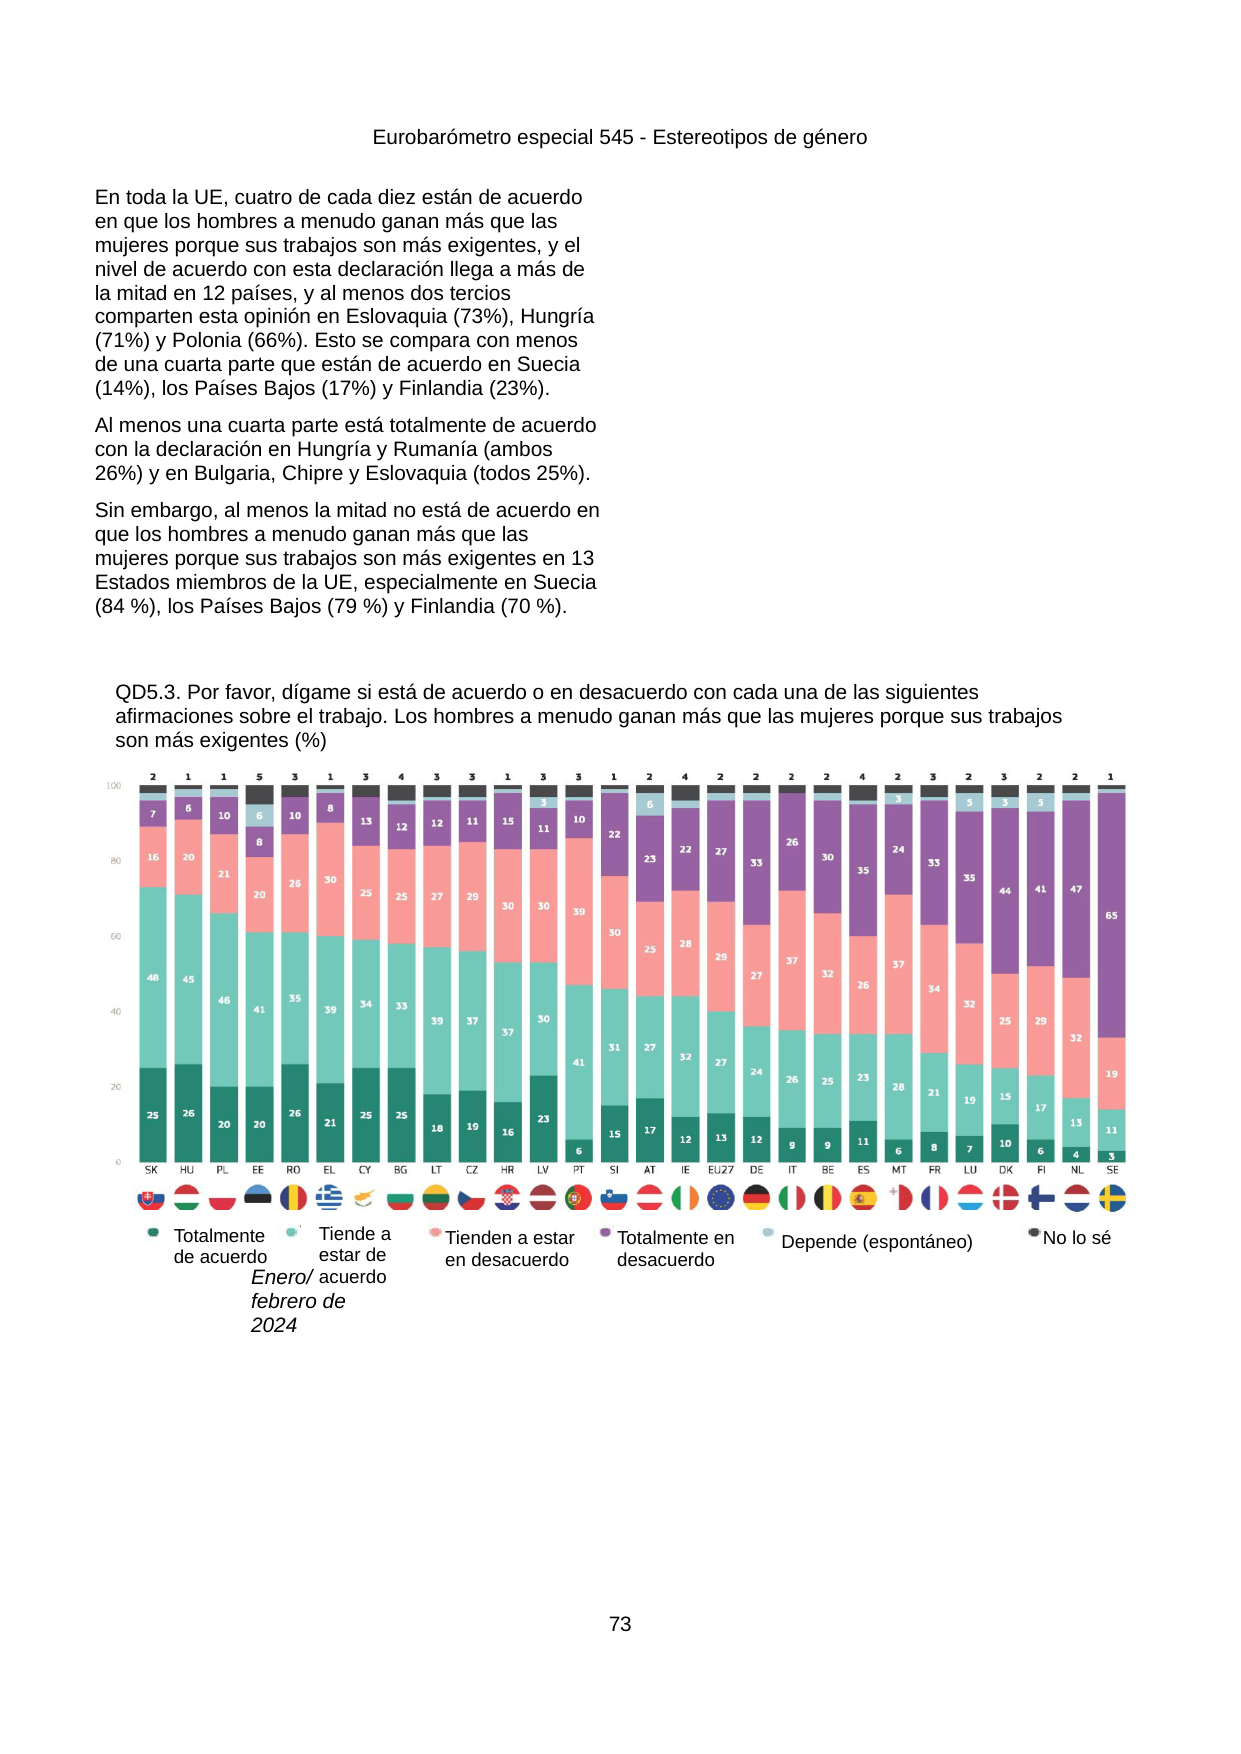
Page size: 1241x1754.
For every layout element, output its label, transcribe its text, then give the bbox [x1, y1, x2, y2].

text Sin embargo, al menos la mitad no está de acuerdo en que los hombres a menudo ganan más que las mujeres porque sus trabajos son más exigentes en 13 Estados miembros de la UE, especialmente en Suecia (84 %), los Países Bajos (79 %) y Finlandia (70 %). [94, 498, 605, 618]
text En toda la UE, cuatro de cada diez están de acuerdo en que los hombres a menudo ganan más que las mujeres porque sus trabajos son más exigentes, y el nivel de acuerdo con esta declaración llega a más de la mitad en 12 países, y al menos dos tercios comparten esta opinión en Eslovaquia (73%), Hungría (71%) y Polonia (66%). Esto se compara con menos de una cuarta parte que están de acuerdo en Suecia (14%), los Países Bajos (17%) y Finlandia (23%). [94, 184, 605, 400]
picture [959, 1239, 964, 1247]
text Al menos una cuarta parte está totalmente de acuerdo con la declaración en Hungría y Rumanía (ambos 26%) y en Bulgaria, Chipre y Eslovaquia (todos 25%). [94, 413, 605, 485]
picture [784, 1237, 792, 1247]
picture [97, 766, 1129, 1247]
picture [902, 1239, 907, 1247]
